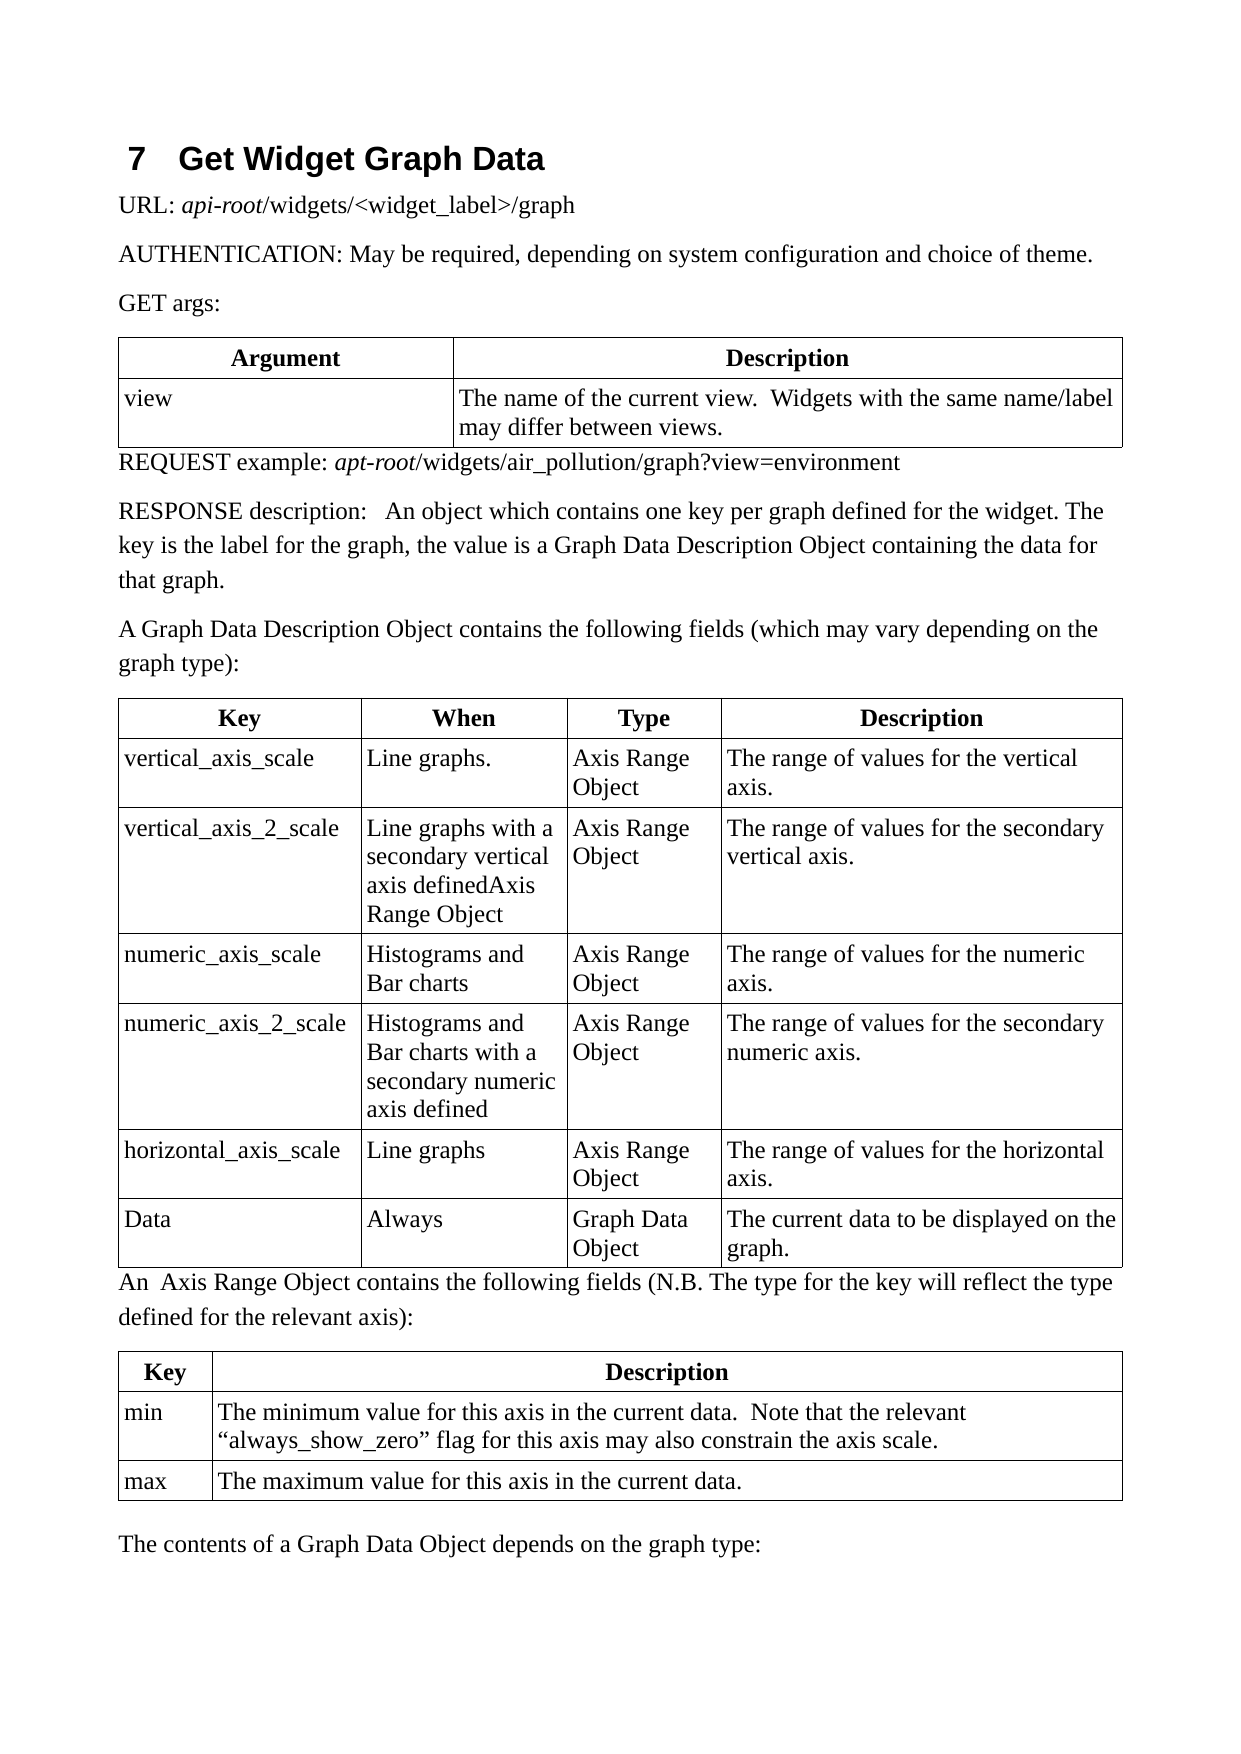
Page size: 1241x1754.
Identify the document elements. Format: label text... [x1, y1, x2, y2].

table_cell Line graphs. [362, 739, 567, 807]
table_cell max [119, 1461, 212, 1500]
table_cell Axis Range Object [568, 934, 721, 1002]
table_cell horizontal_axis_scale [119, 1130, 361, 1198]
table_cell Axis Range Object [568, 1004, 721, 1129]
table_cell The name of the current view. Widgets with the same name/label may differ between views. [454, 379, 1122, 447]
subtitle Get Widget Graph Data [118, 139, 1122, 178]
table_header Type [568, 699, 721, 738]
table_header Argument [119, 338, 453, 378]
table_cell numeric_axis_scale [119, 934, 361, 1002]
table_cell The minimum value for this axis in the current data. Note that the relevant “always_show_zero” flag for this axis may also constrain the axis scale. [213, 1392, 1122, 1460]
table_cell vertical_axis_scale [119, 739, 361, 807]
table_header Key [119, 699, 361, 738]
table_header Key [119, 1352, 212, 1391]
table_cell view [119, 379, 453, 447]
table_cell Axis Range Object [568, 739, 721, 807]
table_cell The maximum value for this axis in the current data. [213, 1461, 1122, 1500]
table_header Description [213, 1352, 1122, 1391]
table_header Description [722, 699, 1122, 738]
table_cell Axis Range Object [568, 808, 721, 933]
text An Axis Range Object contains the following fields (N.B. The type for the key will reflect the type defined for the relevant axis): [118, 1268, 1122, 1330]
text A Graph Data Description Object contains the following fields (which may vary depending on the graph type): [118, 614, 1122, 677]
table_cell The current data to be displayed on the graph. [722, 1199, 1122, 1267]
table_cell Histograms and Bar charts [362, 934, 567, 1002]
table_cell The range of values for the horizontal axis. [722, 1130, 1122, 1198]
table_cell The range of values for the secondary vertical axis. [722, 808, 1122, 933]
table_cell Graph Data Object [568, 1199, 721, 1267]
table_cell The range of values for the vertical axis. [722, 739, 1122, 807]
text The contents of a Graph Data Object depends on the graph type: [118, 1529, 1122, 1558]
table_cell Always [362, 1199, 567, 1267]
text RESPONSE description: An object which contains one key per graph defined for the widget. The key is the label for the graph, the value is a Graph Data Description Object containing the data for that graph. [118, 496, 1122, 593]
table_cell Histograms and Bar charts with a secondary numeric axis defined [362, 1004, 567, 1129]
table_cell numeric_axis_2_scale [119, 1004, 361, 1129]
text AUTHENTICATION: May be required, depending on system configuration and choice of theme. [118, 239, 1122, 268]
table_cell The range of values for the numeric axis. [722, 934, 1122, 1002]
table_cell Line graphs [362, 1130, 567, 1198]
text GET args: [118, 288, 1122, 317]
text URL: api-root/widgets/<widget_label>/graph [118, 190, 1122, 219]
text REQUEST example: apt-root/widgets/air_pollution/graph?view=environment [118, 448, 1122, 476]
table_cell min [119, 1392, 212, 1460]
table_header Description [454, 338, 1122, 378]
table_cell Line graphs with a secondary vertical axis definedAxis Range Object [362, 808, 567, 933]
table_cell vertical_axis_2_scale [119, 808, 361, 933]
table_header When [362, 699, 567, 738]
table_cell Data [119, 1199, 361, 1267]
table_cell Axis Range Object [568, 1130, 721, 1198]
table_cell The range of values for the secondary numeric axis. [722, 1004, 1122, 1129]
